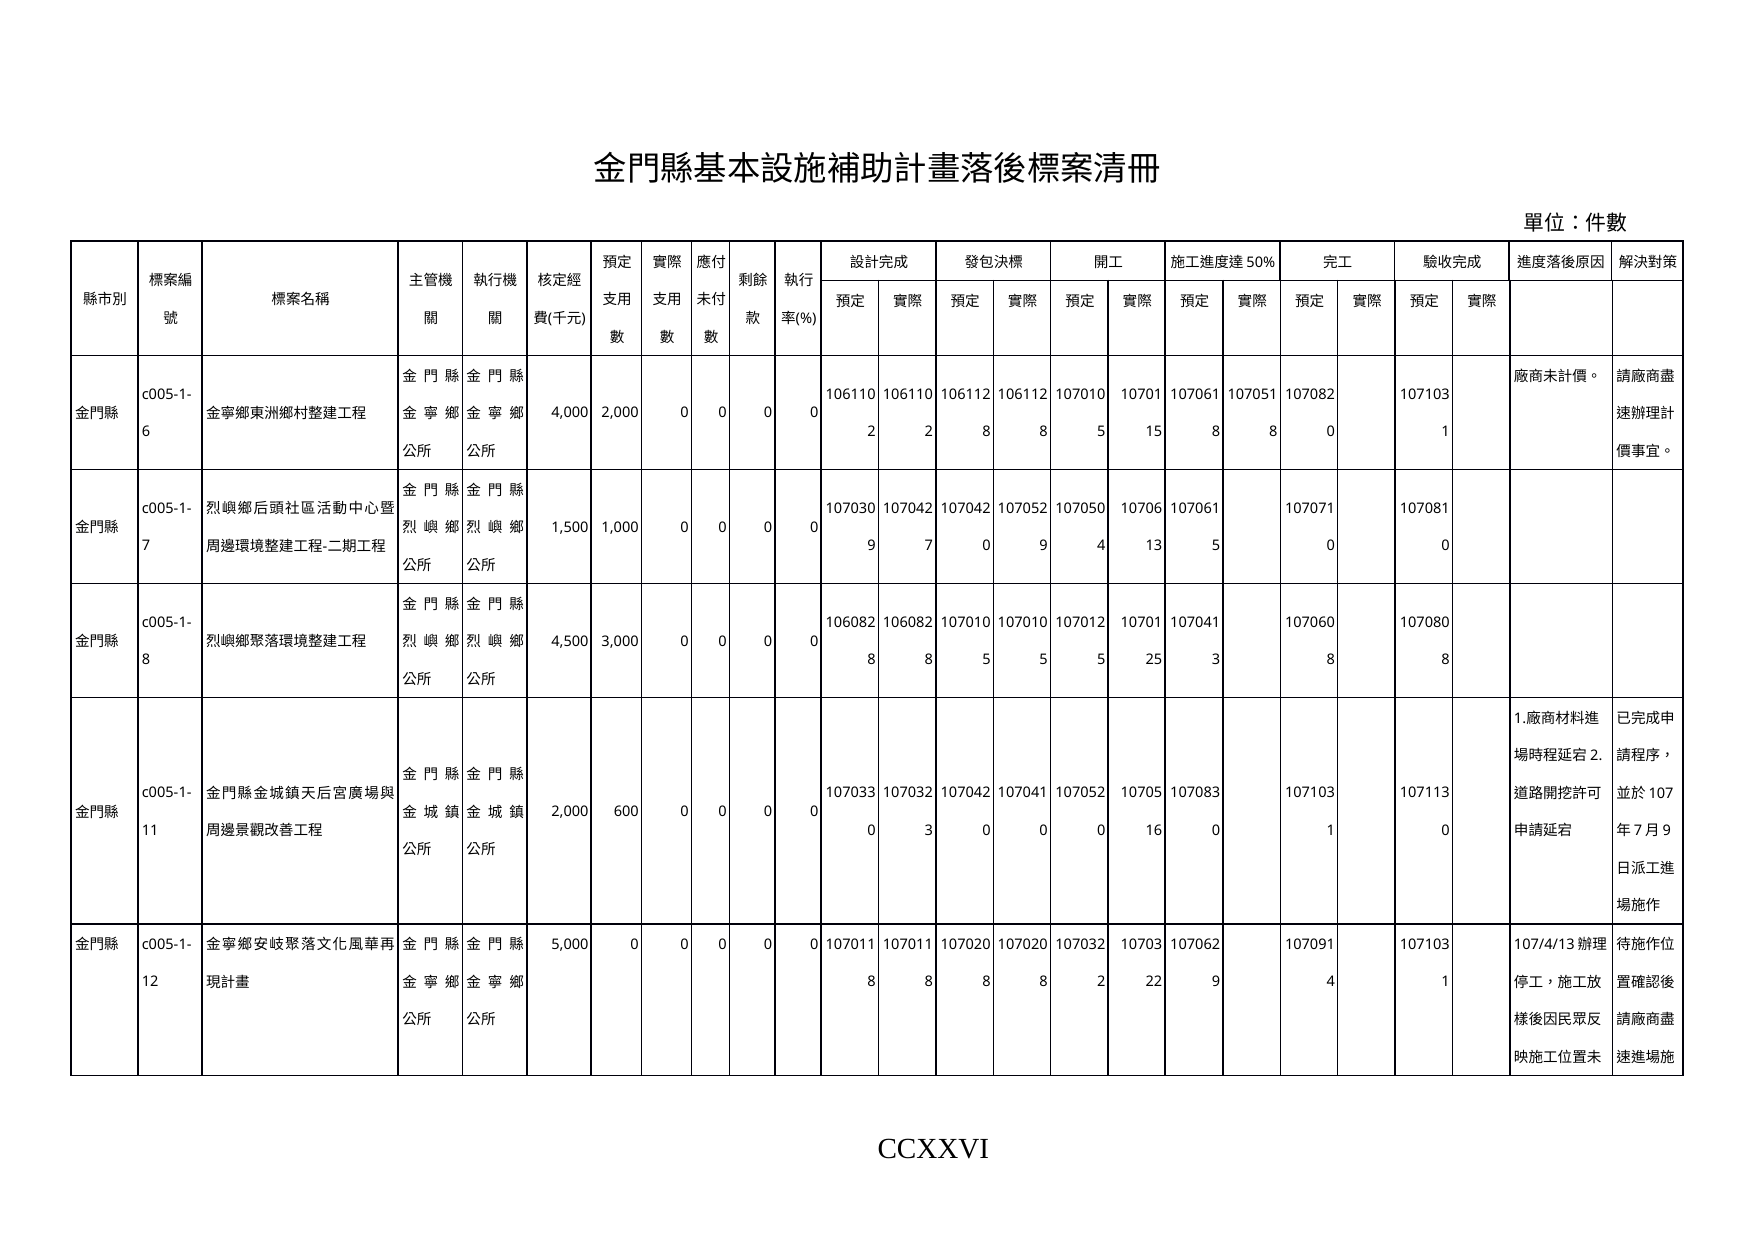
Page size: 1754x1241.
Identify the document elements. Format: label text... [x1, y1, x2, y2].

table_cell 金門縣金城鎮公所 [463, 698, 526, 923]
table_cell 1070613 [1109, 470, 1164, 583]
table_cell 1070208 [937, 925, 993, 1075]
table_cell [1613, 584, 1682, 697]
table_cell 1061102 [822, 356, 878, 468]
table_cell [1338, 925, 1394, 1075]
table_cell 實際 [1338, 281, 1394, 354]
table_cell [1224, 470, 1280, 583]
table_header 解決對策 [1612, 242, 1682, 279]
table_cell 金門縣金寧鄉公所 [399, 925, 462, 1075]
table_cell 1060828 [822, 584, 878, 697]
table_cell 金門縣 [72, 925, 137, 1075]
table_cell 實際 [1109, 281, 1164, 354]
table_cell [1511, 281, 1612, 354]
table_cell 0 [730, 470, 774, 583]
table_cell 0 [642, 698, 691, 923]
table_cell 1070820 [1281, 356, 1337, 468]
table_cell 1070115 [1109, 356, 1164, 468]
table_cell 1070615 [1166, 470, 1222, 583]
table_cell c005-1-7 [139, 470, 201, 583]
table_cell 0 [730, 698, 774, 923]
table_cell 預定 [1281, 281, 1337, 354]
table_cell 烈嶼鄉后頭社區活動中心暨周邊環境整建工程-二期工程 [203, 470, 397, 583]
table_cell [1613, 281, 1682, 354]
table_cell 0 [692, 925, 729, 1075]
table_cell 1070504 [1051, 470, 1107, 583]
table_cell 1070208 [994, 925, 1050, 1075]
table_cell 1070118 [822, 925, 878, 1075]
table_cell 1070710 [1281, 470, 1337, 583]
table_cell 0 [692, 698, 729, 923]
table_cell 待施作位置確認後請廠商盡速進場施 [1613, 925, 1682, 1075]
table_cell 0 [642, 356, 691, 468]
table_cell 3,000 [592, 584, 641, 697]
table_cell 0 [776, 356, 820, 468]
table_cell 金門縣烈嶼鄉公所 [463, 584, 526, 697]
table_header 完工 [1281, 242, 1394, 279]
table_cell [1453, 470, 1509, 583]
table_cell 1071031 [1396, 356, 1452, 468]
table_cell 預定 [1166, 281, 1222, 354]
table_header 開工 [1051, 242, 1164, 279]
table_cell 1070309 [822, 470, 878, 583]
table_cell 0 [592, 925, 641, 1075]
table_cell 金門縣烈嶼鄉公所 [399, 470, 462, 583]
table_cell 烈嶼鄉聚落環境整建工程 [203, 584, 397, 697]
table_cell 1070427 [879, 470, 935, 583]
table_cell 實際 [1224, 281, 1280, 354]
table_cell [1338, 470, 1394, 583]
table_cell 1060828 [879, 584, 935, 697]
table_header 驗收完成 [1395, 242, 1508, 279]
table_cell 0 [642, 584, 691, 697]
table_cell 1070105 [1051, 356, 1107, 468]
table_cell 1070520 [1051, 698, 1107, 923]
table_cell 1070830 [1166, 698, 1222, 923]
table_cell 0 [730, 925, 774, 1075]
table_cell 預定 [1396, 281, 1452, 354]
table_cell [1511, 470, 1612, 583]
table_cell [1613, 470, 1682, 583]
table_header 主管機關 [399, 242, 462, 354]
table_cell [1511, 584, 1612, 697]
table_cell c005-1-12 [139, 925, 201, 1075]
table_cell 4,000 [528, 356, 590, 468]
table_cell 1071031 [1281, 698, 1337, 923]
table_cell c005-1-6 [139, 356, 201, 468]
table_cell [1338, 698, 1394, 923]
table_cell 1,500 [528, 470, 590, 583]
table_cell 1061102 [879, 356, 935, 468]
table_cell 1070322 [1109, 925, 1164, 1075]
table_cell 金門縣烈嶼鄉公所 [463, 470, 526, 583]
table_cell 0 [730, 584, 774, 697]
table_cell 5,000 [528, 925, 590, 1075]
table_cell 600 [592, 698, 641, 923]
table_cell 0 [692, 470, 729, 583]
table_header 施工進度達50% [1166, 242, 1279, 279]
table_cell 1070125 [1109, 584, 1164, 697]
table_cell 0 [776, 925, 820, 1075]
table_cell 2,000 [528, 698, 590, 923]
table_cell 1070105 [937, 584, 993, 697]
table_cell 2,000 [592, 356, 641, 468]
table_cell [1224, 698, 1280, 923]
table_cell 金寧鄉東洲鄉村整建工程 [203, 356, 397, 468]
table_header 進度落後原因 [1510, 242, 1611, 279]
table_cell 0 [692, 584, 729, 697]
table_cell [1338, 356, 1394, 468]
table_header 執行機關 [463, 242, 526, 354]
table_cell 1070420 [937, 470, 993, 583]
table_cell 1070323 [879, 698, 935, 923]
table_cell 1070518 [1224, 356, 1280, 468]
table_cell 金門縣 [72, 470, 137, 583]
table_cell 預定 [937, 281, 993, 354]
table_cell 0 [692, 356, 729, 468]
table_header 設計完成 [822, 242, 935, 279]
table_cell 金門縣 [72, 356, 137, 468]
table_cell 金門縣 [72, 698, 137, 923]
table_header 實際支用數 [642, 242, 691, 354]
table_cell 1070629 [1166, 925, 1222, 1075]
table_cell 1070516 [1109, 698, 1164, 923]
table_cell 1070118 [879, 925, 935, 1075]
table_cell 1070413 [1166, 584, 1222, 697]
table_cell 金門縣 [72, 584, 137, 697]
table_cell 1061128 [994, 356, 1050, 468]
table_cell 金門縣金寧鄉公所 [399, 356, 462, 468]
table_header 應付未付數 [692, 242, 729, 354]
table_cell 1070410 [994, 698, 1050, 923]
table_header 標案編號 [139, 242, 201, 354]
table_cell [1453, 584, 1509, 697]
table_cell 預定 [822, 281, 878, 354]
table_cell 已完成申請程序，並於107年7月9日派工進場施作 [1613, 698, 1682, 923]
table_cell 1070125 [1051, 584, 1107, 697]
table_cell 廠商未計價。 [1511, 356, 1612, 468]
table_cell [1224, 584, 1280, 697]
table_cell 4,500 [528, 584, 590, 697]
table_header 發包決標 [937, 242, 1050, 279]
table_header 核定經費(千元) [528, 242, 590, 354]
table_cell 1070330 [822, 698, 878, 923]
table_header 執行率(%) [776, 242, 820, 354]
table_cell 1070105 [994, 584, 1050, 697]
table_cell 1070618 [1166, 356, 1222, 468]
table_cell [1453, 356, 1509, 468]
table_cell 1061128 [937, 356, 993, 468]
table_cell 金門縣金城鎮公所 [399, 698, 462, 923]
table_cell 預定 [1051, 281, 1107, 354]
table_cell 實際 [1453, 281, 1509, 354]
table_cell 實際 [879, 281, 935, 354]
table_header 標案名稱 [203, 242, 397, 354]
table_header 縣市別 [72, 242, 137, 354]
table_cell [1453, 925, 1509, 1075]
table_cell [1224, 925, 1280, 1075]
table_cell 實際 [994, 281, 1050, 354]
table_cell 1071130 [1396, 698, 1452, 923]
table_cell 0 [776, 584, 820, 697]
table_cell [1453, 698, 1509, 923]
table_cell 金寧鄉安岐聚落文化風華再現計畫 [203, 925, 397, 1075]
table_cell 請廠商盡速辦理計價事宜。 [1613, 356, 1682, 468]
table_cell 1.廠商材料進場時程延宕 2.道路開挖許可申請延宕 [1511, 698, 1612, 923]
table_header 剩餘款 [730, 242, 774, 354]
table_cell 107/4/13辦理停工，施工放樣後因民眾反映施工位置未 [1511, 925, 1612, 1075]
table_cell 1070808 [1396, 584, 1452, 697]
table_cell 1070529 [994, 470, 1050, 583]
table_cell 1070608 [1281, 584, 1337, 697]
table_cell 1070914 [1281, 925, 1337, 1075]
table_cell 1070420 [937, 698, 993, 923]
table_cell 1071031 [1396, 925, 1452, 1075]
table_cell 金門縣金城鎮天后宮廣場與周邊景觀改善工程 [203, 698, 397, 923]
text 單位：件數 [71, 203, 1627, 240]
table_cell 1,000 [592, 470, 641, 583]
table_cell 0 [776, 470, 820, 583]
table_cell 0 [776, 698, 820, 923]
table_cell 0 [730, 356, 774, 468]
table_cell 金門縣金寧鄉公所 [463, 356, 526, 468]
table_cell c005-1-8 [139, 584, 201, 697]
table_cell 0 [642, 470, 691, 583]
table_cell 1070810 [1396, 470, 1452, 583]
table_cell c005-1-11 [139, 698, 201, 923]
table_cell 金門縣烈嶼鄉公所 [399, 584, 462, 697]
table_cell [1338, 584, 1394, 697]
table_cell 1070322 [1051, 925, 1107, 1075]
table_header 預定支用數 [592, 242, 641, 354]
table_cell 0 [642, 925, 691, 1075]
text 金門縣基本設施補助計畫落後標案清冊 [71, 128, 1683, 203]
table_cell 金門縣金寧鄉公所 [463, 925, 526, 1075]
